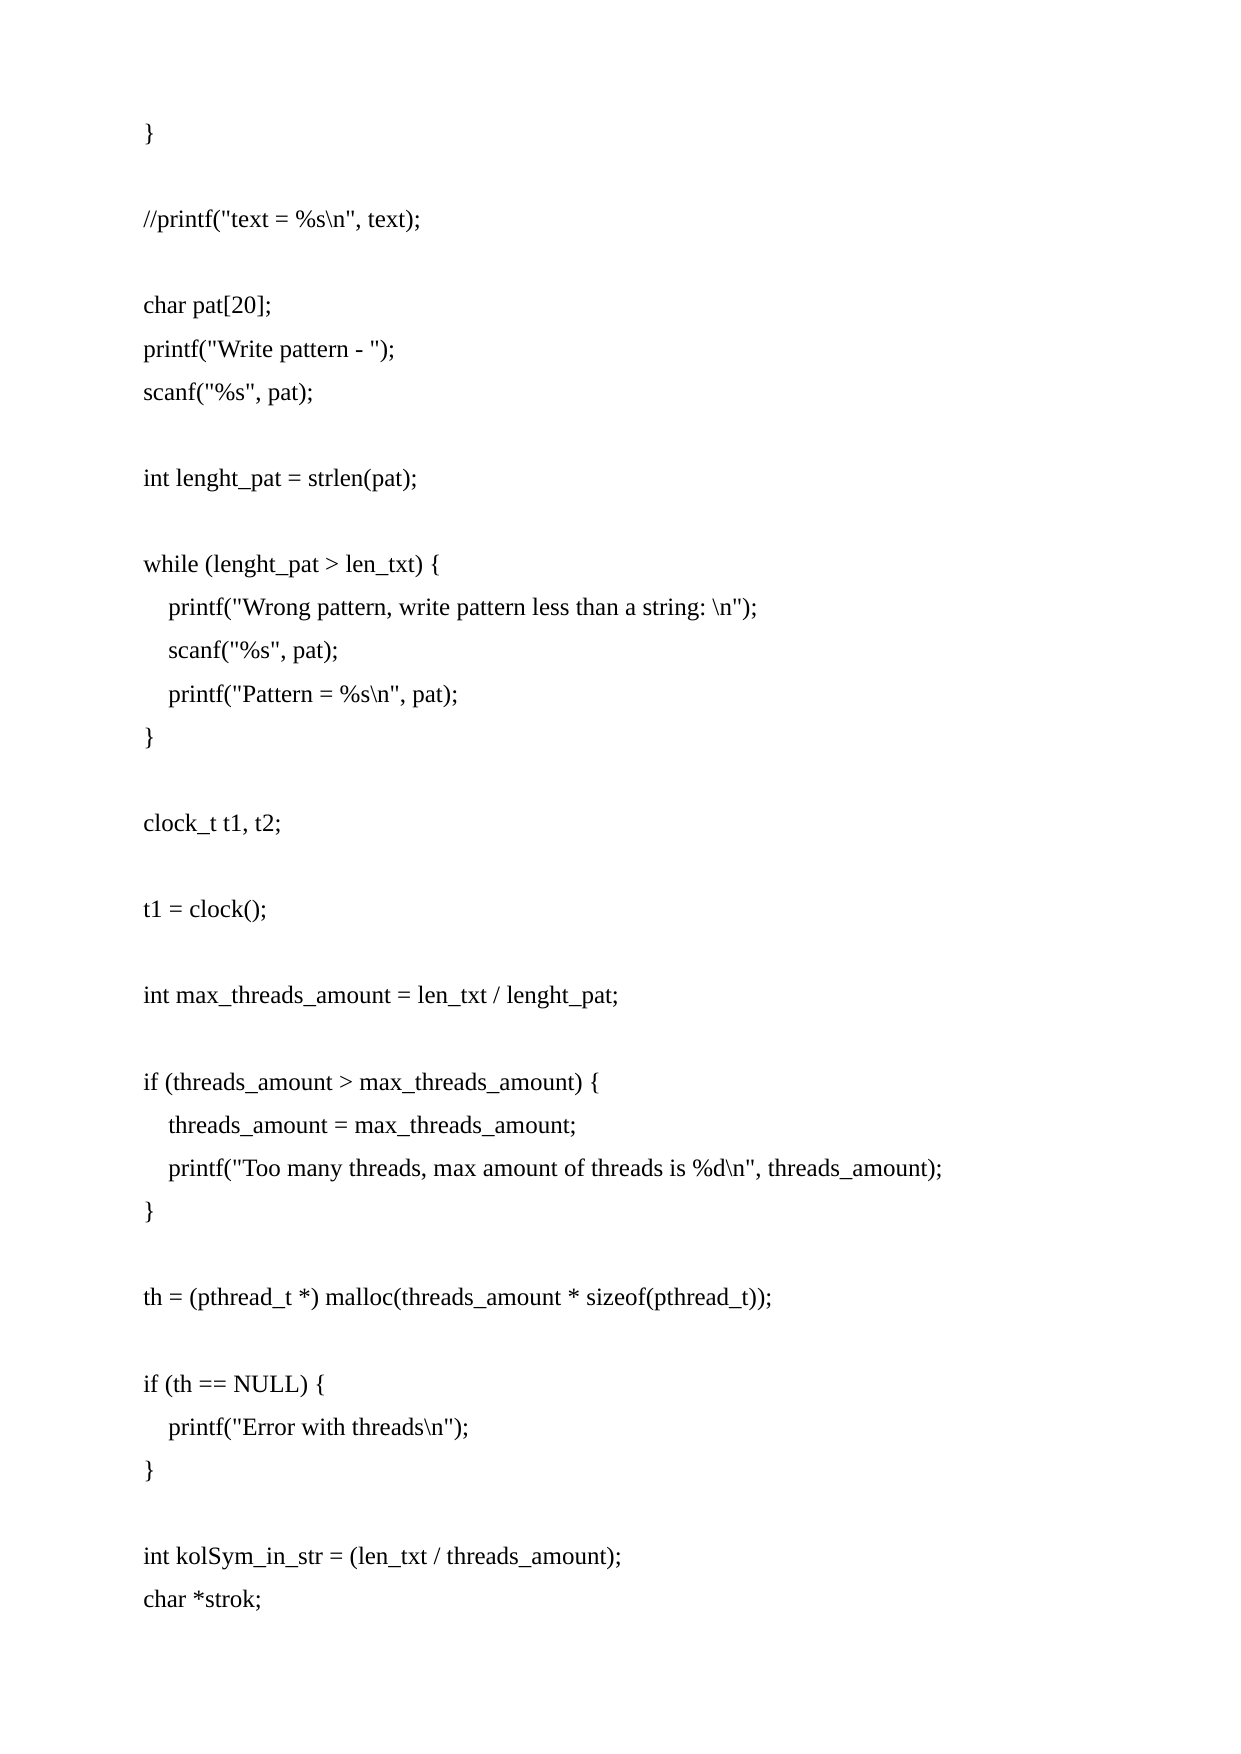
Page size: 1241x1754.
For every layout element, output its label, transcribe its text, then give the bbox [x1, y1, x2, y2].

text printf("Wrong pattern, write pattern less than a string: \n"); [118, 592, 1122, 621]
text } [118, 722, 1122, 751]
text while (lenght_pat > len_txt) { [118, 549, 1122, 578]
text if (threads_amount > max_threads_amount) { [118, 1067, 1122, 1096]
text char *strok; [118, 1584, 1122, 1613]
text int lenght_pat = strlen(pat); [118, 463, 1122, 492]
text } [118, 1196, 1122, 1225]
text printf("Pattern = %s\n", pat); [118, 679, 1122, 707]
text //printf("text = %s\n", text); [118, 204, 1122, 233]
text t1 = clock(); [118, 894, 1122, 923]
text char pat[20]; [118, 291, 1122, 319]
text printf("Too many threads, max amount of threads is %d\n", threads_amount); [118, 1153, 1122, 1182]
text scanf("%s", pat); [118, 377, 1122, 406]
text int kolSym_in_str = (len_txt / threads_amount); [118, 1541, 1122, 1570]
text int max_threads_amount = len_txt / lenght_pat; [118, 981, 1122, 1009]
text scanf("%s", pat); [118, 636, 1122, 664]
text if (th == NULL) { [118, 1369, 1122, 1397]
text printf("Write pattern - "); [118, 334, 1122, 362]
text printf("Error with threads\n"); [118, 1412, 1122, 1441]
text threads_amount = max_threads_amount; [118, 1110, 1122, 1139]
text } [118, 118, 1122, 147]
text } [118, 1455, 1122, 1484]
text th = (pthread_t *) malloc(threads_amount * sizeof(pthread_t)); [118, 1282, 1122, 1311]
text clock_t t1, t2; [118, 808, 1122, 837]
